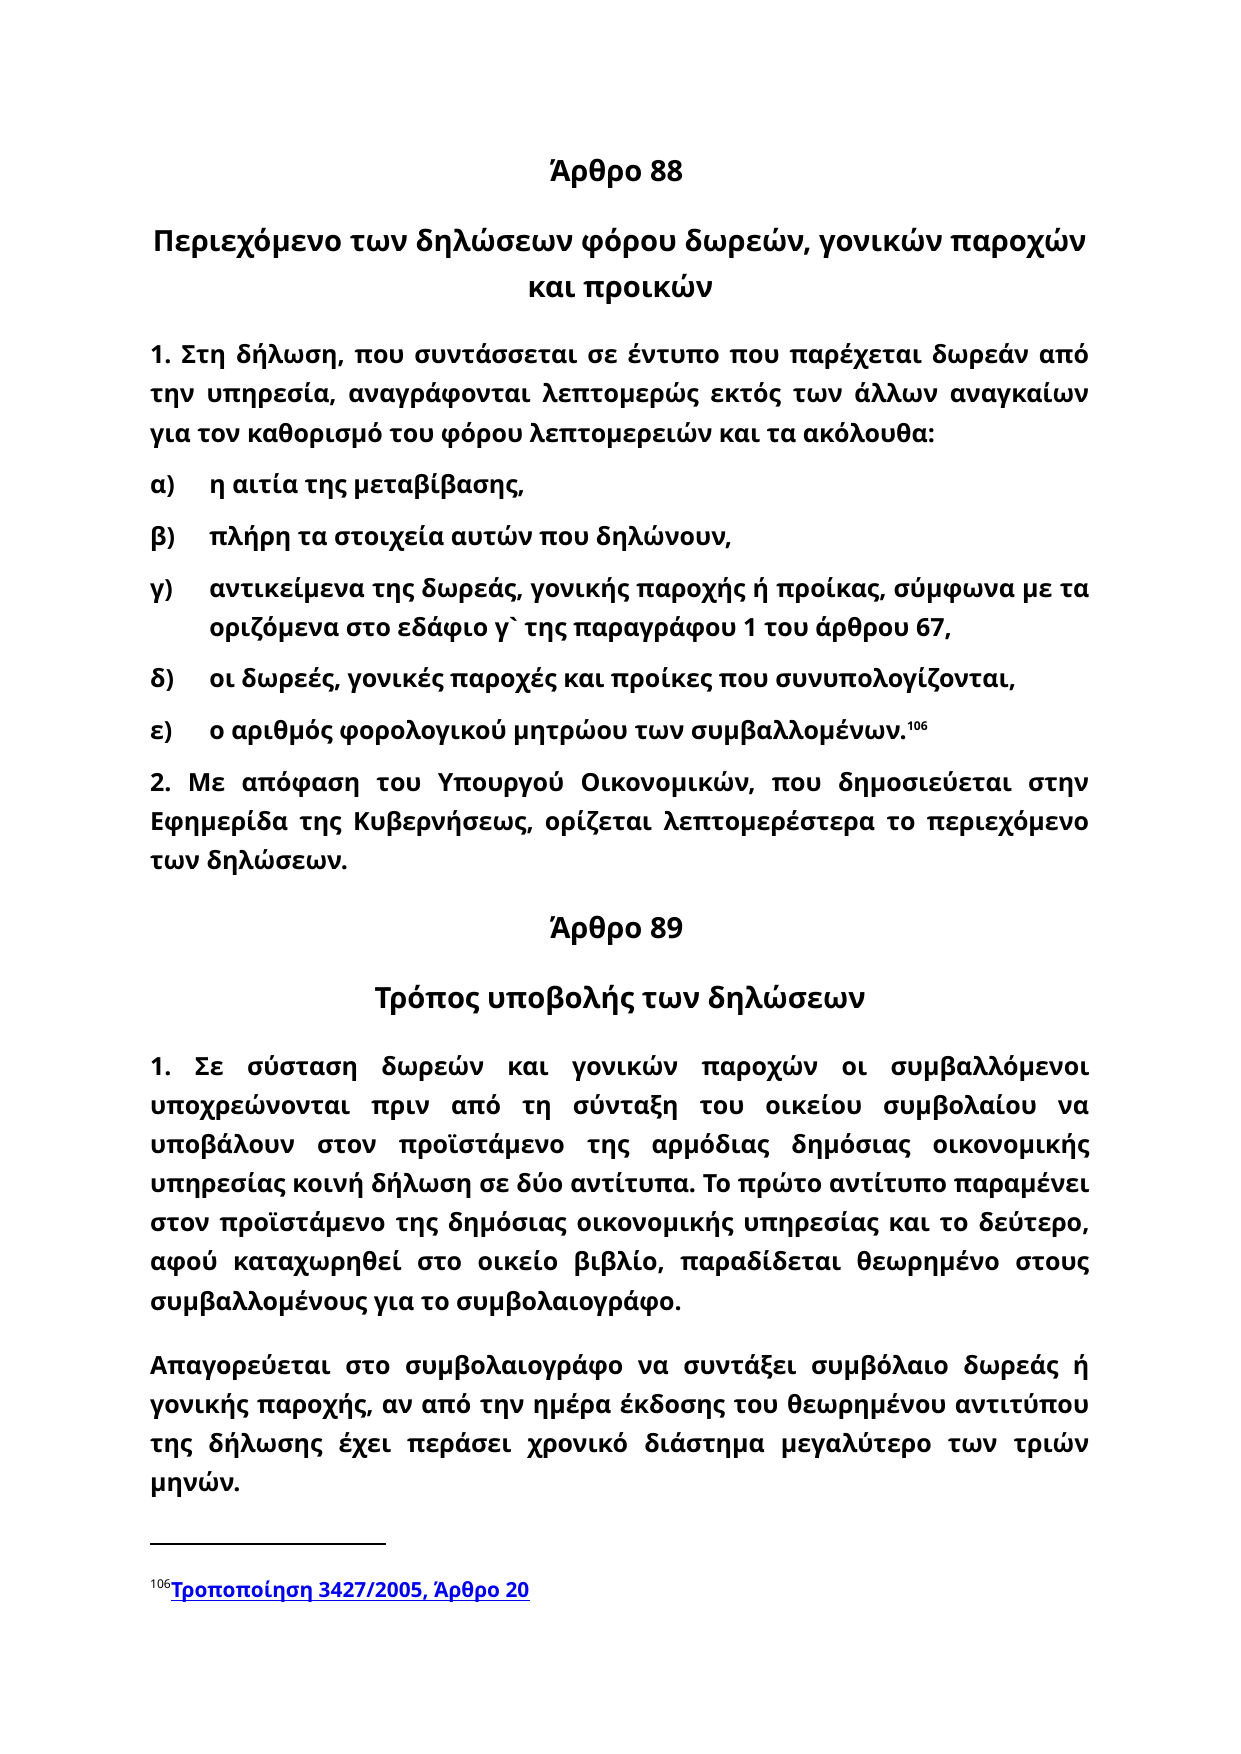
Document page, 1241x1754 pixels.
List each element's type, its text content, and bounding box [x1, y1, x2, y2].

text Τροποποίηση 3427/2005, Άρθρο 20 [150, 1576, 1090, 1604]
subtitle Άρθρο 88 [150, 150, 1090, 190]
list ε) ο αριθμός φορολογικού μητρώου των συμβαλλομένων. [150, 713, 1090, 747]
text 2. Με απόφαση του Υπουργού Οικονομικών, που δημοσιεύεται στην Εφημερίδα της Κυβερνήσεως, ορίζεται λεπτομερέστερα το περιεχόμενο των δηλώσεων. [150, 764, 1090, 877]
text 1. Στη δήλωση, που συντάσσεται σε έντυπο που παρέχεται δωρεάν από την υπηρεσία, αναγράφονται λεπτομερώς εκτός των άλλων αναγκαίων για τον καθορισμό του φόρου λεπτομερειών και τα ακόλουθα: [150, 337, 1090, 449]
list α) η αιτία της μεταβίβασης, [150, 467, 1090, 501]
text Απαγορεύεται στο συμβολαιογράφο να συντάξει συμβόλαιο δωρεάς ή γονικής παροχής, αν από την ημέρα έκδοσης του θεωρημένου αντιτύπου της δήλωσης έχει περάσει χρονικό διάστημα μεγαλύτερο των τριών μηνών. [150, 1347, 1090, 1499]
list γ) αντικείμενα της δωρεάς, γονικής παροχής ή προίκας, σύμφωνα με τα οριζόμενα στο εδάφιο γ` της παραγράφου 1 του άρθρου 67, [150, 570, 1090, 643]
list β) πλήρη τα στοιχεία αυτών που δηλώνουν, [150, 518, 1090, 553]
subtitle Περιεχόμενο των δηλώσεων φόρου δωρεών, γονικών παροχών και προικών [150, 221, 1090, 306]
text 1. Σε σύσταση δωρεών και γονικών παροχών οι συμβαλλόμενοι υποχρεώνονται πριν από τη σύνταξη του οικείου συμβολαίου να υποβάλουν στον προϊστάμενο της αρμόδιας δημόσιας οικονομικής υπηρεσίας κοινή δήλωση σε δύο αντίτυπα. Το πρώτο αντίτυπο παραμένει στον προϊστάμενο της δημόσιας οικονομικής υπηρεσίας και το δεύτερο, αφού καταχωρηθεί στο οικείο βιβλίο, παραδίδεται θεωρημένο στους συμβαλλομένους για το συμβολαιογράφο. [150, 1048, 1090, 1317]
list δ) οι δωρεές, γονικές παροχές και προίκες που συνυπολογίζονται, [150, 661, 1090, 695]
subtitle Άρθρο 89 [150, 907, 1090, 947]
subtitle Τρόπος υποβολής των δηλώσεων [150, 977, 1090, 1017]
